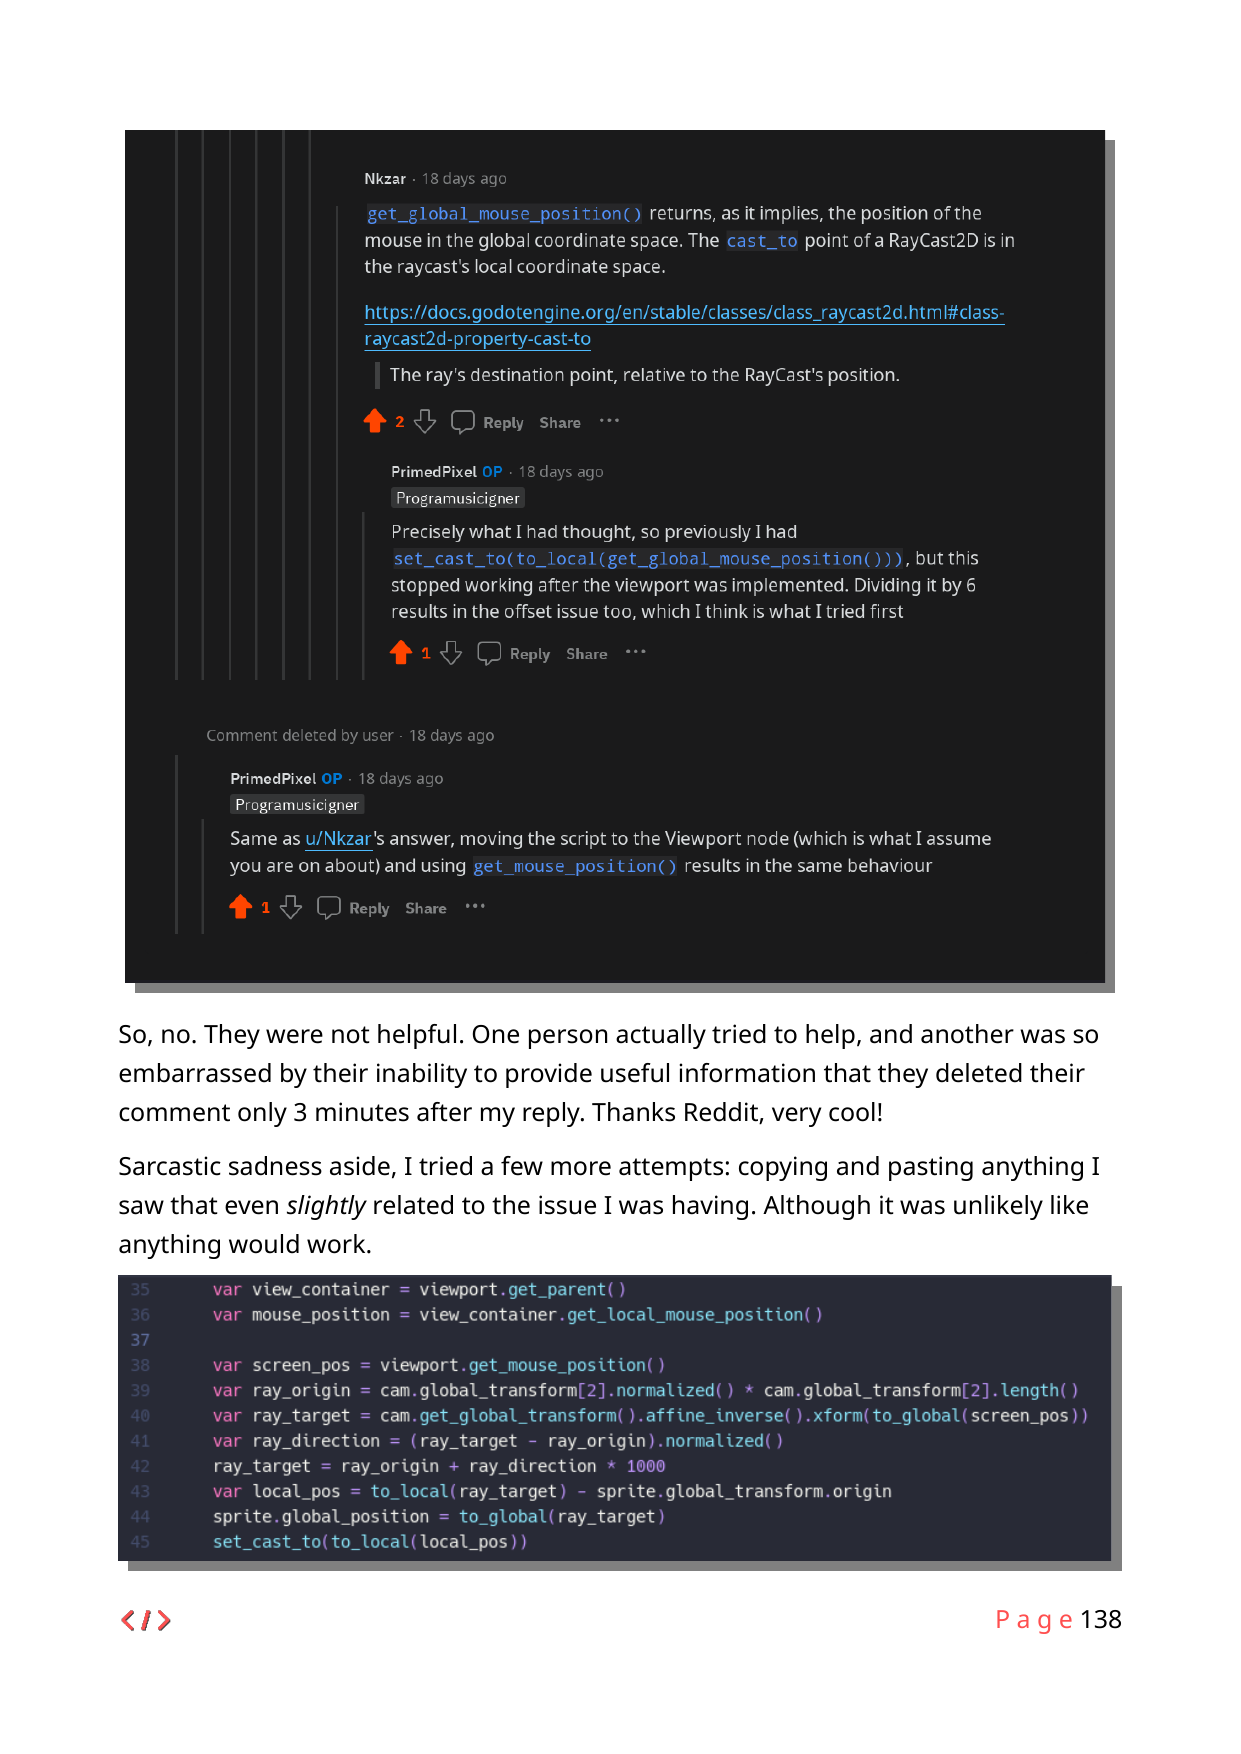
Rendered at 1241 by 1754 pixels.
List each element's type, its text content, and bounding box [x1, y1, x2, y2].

text Sarcastic sadness aside, I tried a few more attempts: copying and pasting anything I saw that even slightly related to the issue I was having. Although it was unlikely like anything would work. [118, 1149, 1122, 1261]
text So, no. They were not helpful. One person actually tried to help, and another was so embarrassed by their inability to provide useful information that they deleted their comment only 3 minutes after my reply. Thanks Reddit, very cool! [118, 118, 1122, 1129]
picture [116, 1591, 175, 1649]
picture [118, 1275, 1112, 1561]
